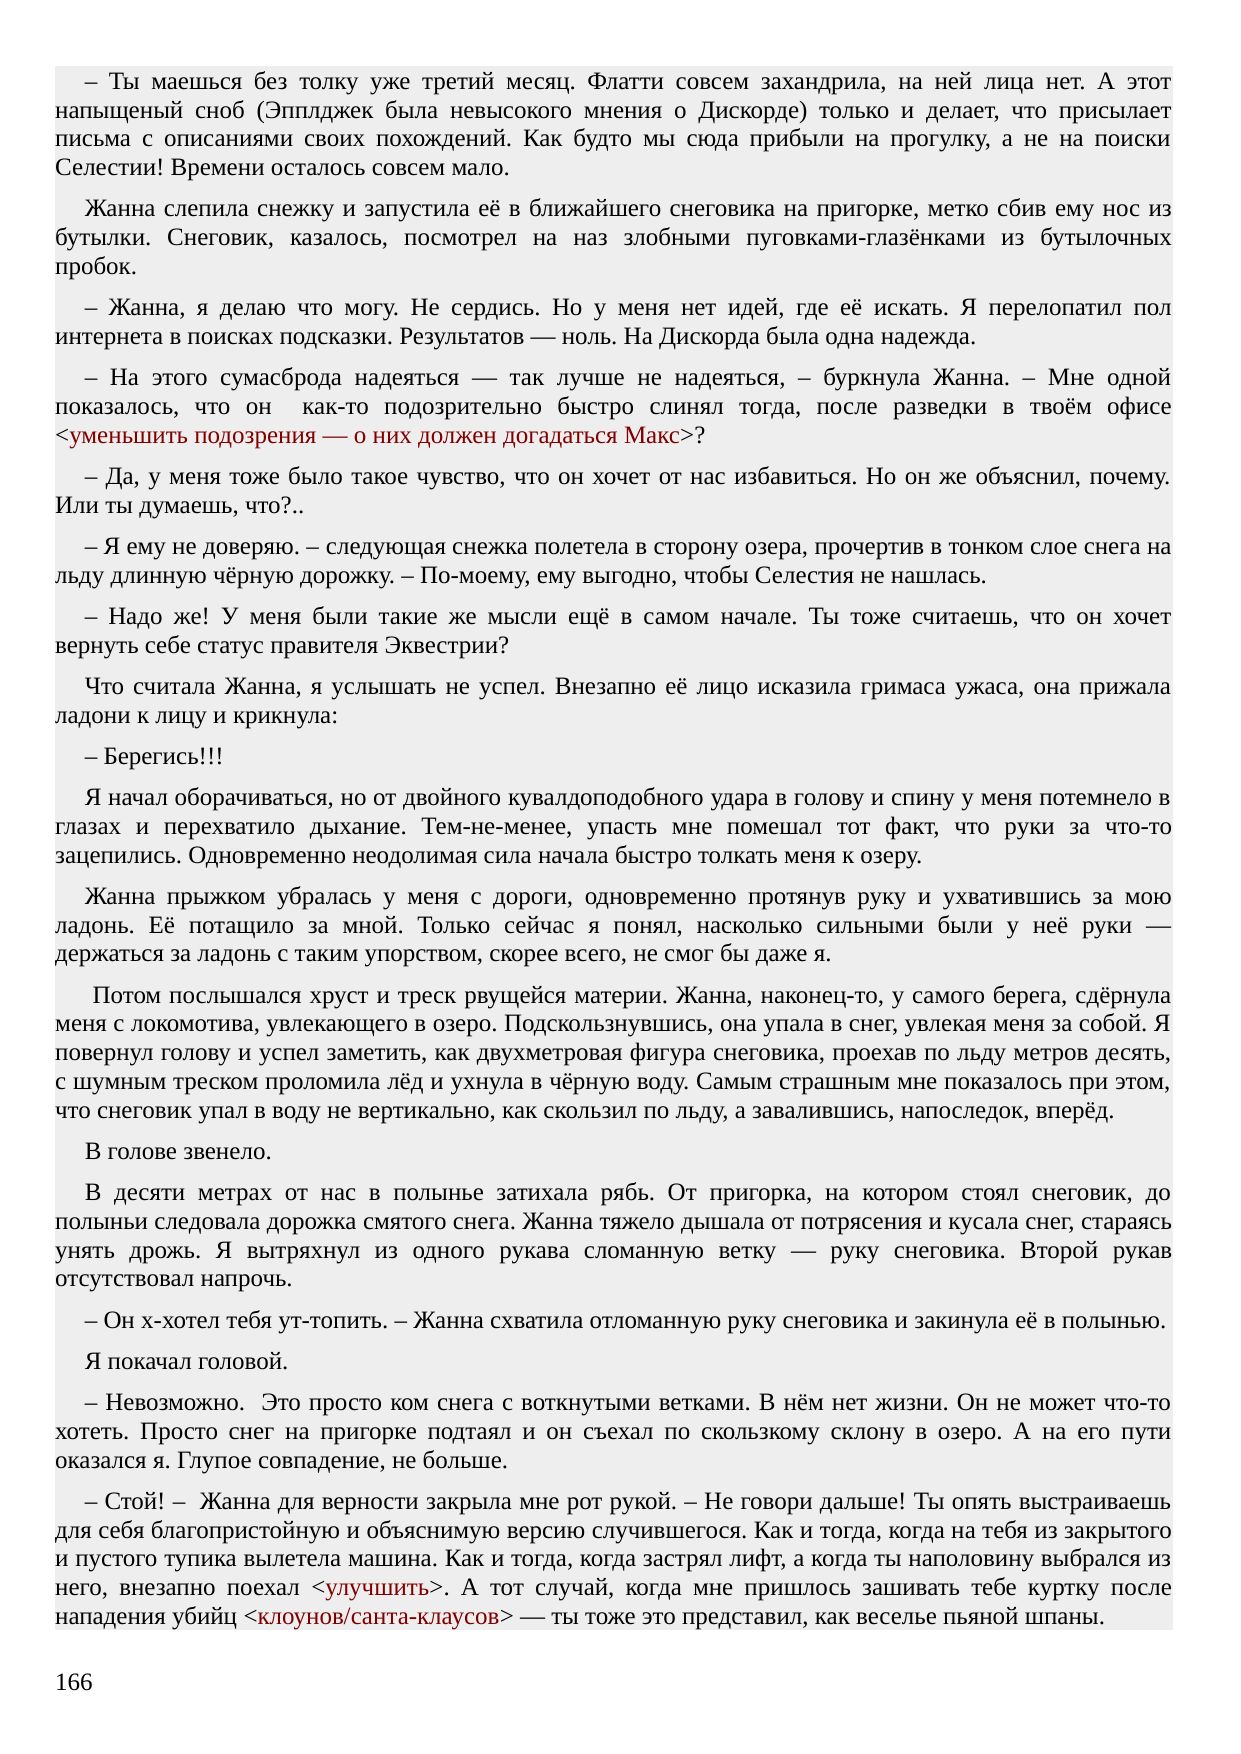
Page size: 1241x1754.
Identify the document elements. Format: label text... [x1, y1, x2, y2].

text Я покачал головой. [55, 1346, 1173, 1375]
text В голове звенело. [55, 1136, 1173, 1165]
text – Надо же! У меня были такие же мысли ещё в самом начале. Ты тоже считаешь, что он хочет вернуть себе статус правителя Эквестрии? [55, 601, 1173, 658]
text Жанна слепила снежку и запустила её в ближайшего снеговика на пригорке, метко сбив ему нос из бутылки. Снеговик, казалось, посмотрел на наз злобными пуговками-глазёнками из бутылочных пробок. [55, 193, 1173, 280]
text – Да, у меня тоже было такое чувство, что он хочет от нас избавиться. Но он же объяснил, почему. Или ты думаешь, что?.. [55, 461, 1173, 518]
text – Стой! – Жанна для верности закрыла мне рот рукой. – Не говори дальше! Ты опять выстраиваешь для себя благопристойную и объяснимую версию случившегося. Как и тогда, когда на тебя из закрытого и пустого тупика вылетела машина. Как и тогда, когда застрял лифт, а когда ты наполовину выбрался из него, внезапно поехал <улучшить>. А тот случай, когда мне пришлось зашивать тебе куртку после нападения убийц <клоунов/санта-клаусов> — ты тоже это представил, как веселье пьяной шпаны. [55, 1486, 1173, 1630]
text – Ты маешься без толку уже третий месяц. Флатти совсем захандрила, на ней лица нет. А этот напыщеный сноб (Эпплджек была невысокого мнения о Дискорде) только и делает, что присылает письма с описаниями своих похождений. Как будто мы сюда прибыли на прогулку, а не на поиски Селестии! Времени осталось совсем мало. [55, 66, 1173, 181]
text – Жанна, я делаю что могу. Не сердись. Но у меня нет идей, где её искать. Я перелопатил пол интернета в поисках подсказки. Результатов — ноль. На Дискорда была одна надежда. [55, 292, 1173, 350]
text – Я ему не доверяю. – следующая снежка полетела в сторону озера, прочертив в тонком слое снега на льду длинную чёрную дорожку. – По-моему, ему выгодно, чтобы Селестия не нашлась. [55, 531, 1173, 588]
text В десяти метрах от нас в полынье затихала рябь. От пригорка, на котором стоял снеговик, до полыньи следовала дорожка смятого снега. Жанна тяжело дышала от потрясения и кусала снег, стараясь унять дрожь. Я вытряхнул из одного рукава сломанную ветку — руку снеговика. Второй рукав отсутствовал напрочь. [55, 1177, 1173, 1292]
text – Он х-хотел тебя ут-топить. – Жанна схватила отломанную руку снеговика и закинула её в полынью. [55, 1305, 1173, 1333]
text Что считала Жанна, я услышать не успел. Внезапно её лицо исказила гримаса ужаса, она прижала ладони к лицу и крикнула: [55, 671, 1173, 728]
text Я начал оборачиваться, но от двойного кувалдоподобного удара в голову и спину у меня потемнело в глазах и перехватило дыхание. Тем-не-менее, упасть мне помешал тот факт, что руки за что-то зацепились. Одновременно неодолимая сила начала быстро толкать меня к озеру. [55, 782, 1173, 868]
text – Невозможно. Это просто ком снега с воткнутыми ветками. В нём нет жизни. Он не может что-то хотеть. Просто снег на пригорке подтаял и он съехал по скользкому склону в озеро. А на его пути оказался я. Глупое совпадение, не больше. [55, 1387, 1173, 1473]
text – Берегись!!! [55, 741, 1173, 770]
text Жанна прыжком убралась у меня с дороги, одновременно протянув руку и ухватившись за мою ладонь. Её потащило за мной. Только сейчас я понял, насколько сильными были у неё руки — держаться за ладонь с таким упорством, скорее всего, не смог бы даже я. [55, 881, 1173, 967]
text Потом послышался хруст и треск рвущейся материи. Жанна, наконец-то, у самого берега, сдёрнула меня с локомотива, увлекающего в озеро. Подскользнувшись, она упала в снег, увлекая меня за собой. Я повернул голову и успел заметить, как двухметровая фигура снеговика, проехав по льду метров десять, с шумным треском проломила лёд и ухнула в чёрную воду. Самым страшным мне показалось при этом, что снеговик упал в воду не вертикально, как скользил по льду, а завалившись, напоследок, вперёд. [55, 980, 1173, 1123]
text – На этого сумасброда надеяться — так лучше не надеяться, – буркнула Жанна. – Мне одной показалось, что он как-то подозрительно быстро слинял тогда, после разведки в твоём офисе <уменьшить подозрения — о них должен догадаться Макс>? [55, 362, 1173, 448]
